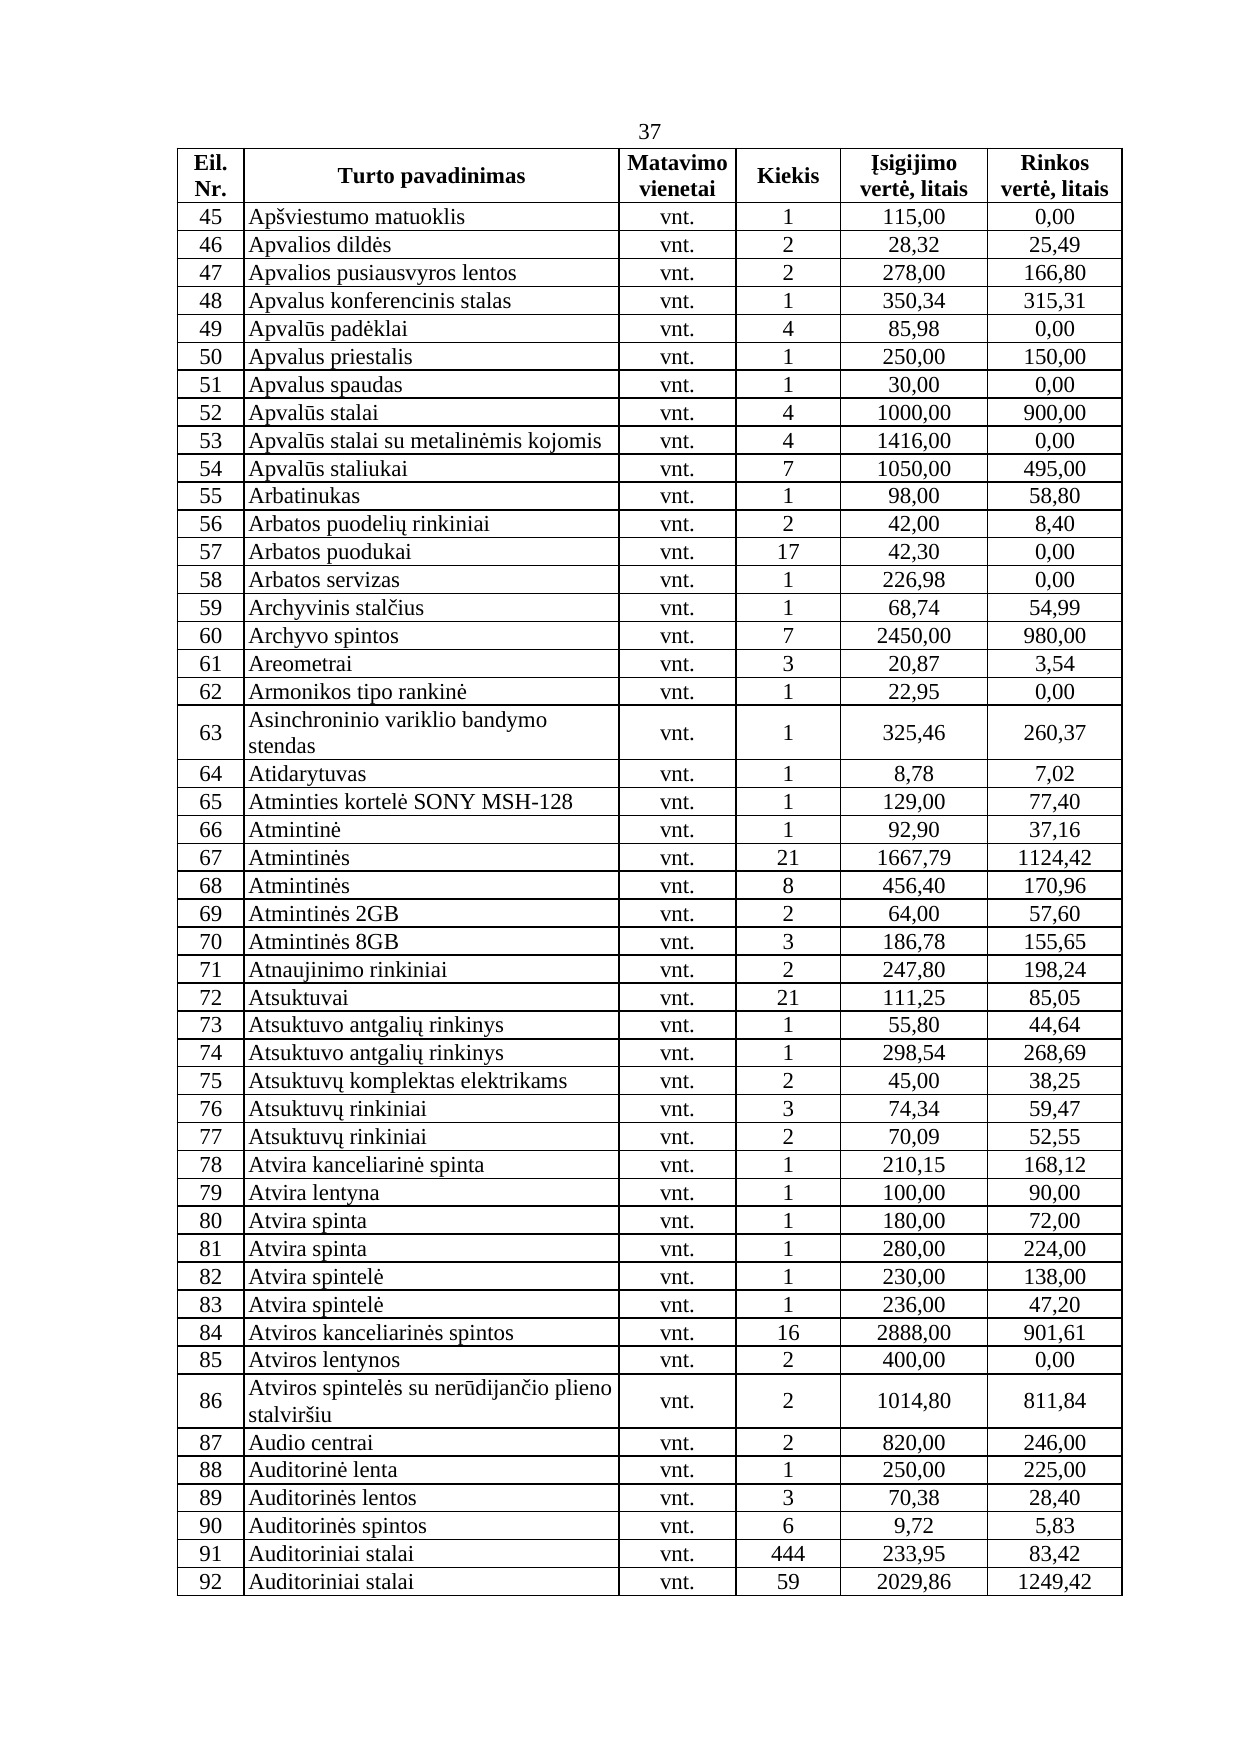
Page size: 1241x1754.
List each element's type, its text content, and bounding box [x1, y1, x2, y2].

table_cell vnt. [620, 900, 735, 926]
table_cell 1 [737, 1040, 840, 1066]
table_cell 44,64 [988, 1012, 1121, 1038]
table_cell 45,00 [841, 1067, 987, 1094]
table_cell 74,34 [841, 1095, 987, 1122]
table_cell 7 [737, 622, 840, 648]
table_cell 1 [737, 594, 840, 621]
table_cell 1 [737, 343, 840, 369]
table_cell 51 [178, 371, 243, 397]
table_cell 6 [737, 1512, 840, 1539]
table_cell 250,00 [841, 1457, 987, 1483]
table_cell 79 [178, 1179, 243, 1205]
table_cell 25,49 [988, 231, 1121, 258]
table_cell 1 [737, 788, 840, 814]
table_cell vnt. [620, 231, 735, 258]
table_cell vnt. [620, 315, 735, 341]
table_cell Auditorinė lenta [245, 1457, 618, 1483]
table_cell 84 [178, 1319, 243, 1345]
table_cell 0,00 [988, 538, 1121, 565]
table_cell 59,47 [988, 1095, 1121, 1122]
table_cell 58 [178, 566, 243, 593]
table_cell 2450,00 [841, 622, 987, 648]
table_cell 83,42 [988, 1540, 1121, 1567]
table_cell 2029,86 [841, 1568, 987, 1594]
table_cell 1 [737, 1012, 840, 1038]
table_cell 61 [178, 650, 243, 676]
table_cell 298,54 [841, 1040, 987, 1066]
table_cell vnt. [620, 872, 735, 898]
table_cell 129,00 [841, 788, 987, 814]
table_cell 90,00 [988, 1179, 1121, 1205]
table_cell vnt. [620, 678, 735, 704]
table_cell 1249,42 [988, 1568, 1121, 1594]
table_cell 4 [737, 399, 840, 425]
table_cell 170,96 [988, 872, 1121, 898]
table_cell 8,40 [988, 511, 1121, 537]
table_cell 80 [178, 1207, 243, 1233]
table_cell Asinchroninio variklio bandymo stendas [245, 706, 618, 759]
table_cell 42,30 [841, 538, 987, 565]
table_cell Arbatos servizas [245, 566, 618, 593]
table_cell 280,00 [841, 1235, 987, 1261]
table_cell 2 [737, 1067, 840, 1094]
table_cell vnt. [620, 706, 735, 759]
table_cell 28,40 [988, 1485, 1121, 1511]
table_cell 52 [178, 399, 243, 425]
table_cell vnt. [620, 1429, 735, 1455]
table_cell 0,00 [988, 371, 1121, 397]
table_cell vnt. [620, 1040, 735, 1066]
table_cell 71 [178, 956, 243, 982]
table_cell 64,00 [841, 900, 987, 926]
table_cell vnt. [620, 844, 735, 870]
table_cell 0,00 [988, 203, 1121, 230]
table_cell 0,00 [988, 566, 1121, 593]
table_cell 1 [737, 1235, 840, 1261]
table_cell vnt. [620, 984, 735, 1010]
table_cell 98,00 [841, 483, 987, 509]
table_cell vnt. [620, 1568, 735, 1594]
table_cell 47 [178, 259, 243, 286]
table_cell Apvalūs stalai [245, 399, 618, 425]
table_cell Auditoriniai stalai [245, 1568, 618, 1594]
table_cell 2 [737, 1347, 840, 1373]
table_cell 444 [737, 1540, 840, 1567]
table_cell Auditoriniai stalai [245, 1540, 618, 1567]
table_cell 2 [737, 259, 840, 286]
table_cell 7,02 [988, 760, 1121, 787]
table_cell vnt. [620, 760, 735, 787]
table_cell Atvira kanceliarinė spinta [245, 1151, 618, 1177]
table_cell Atsuktuvų komplektas elektrikams [245, 1067, 618, 1094]
table_cell 400,00 [841, 1347, 987, 1373]
table_cell Atmintinės [245, 844, 618, 870]
table_cell 46 [178, 231, 243, 258]
table_cell 900,00 [988, 399, 1121, 425]
table_cell 17 [737, 538, 840, 565]
table_cell 45 [178, 203, 243, 230]
table_cell vnt. [620, 1067, 735, 1094]
table_cell Atsuktuvų rinkiniai [245, 1095, 618, 1122]
table_cell 20,87 [841, 650, 987, 676]
table_cell vnt. [620, 1207, 735, 1233]
table_cell 226,98 [841, 566, 987, 593]
table_cell 69 [178, 900, 243, 926]
table_cell 67 [178, 844, 243, 870]
table_header Eil. Nr. [178, 149, 243, 202]
table_header Turto pavadinimas [245, 149, 618, 202]
table_cell 1 [737, 1151, 840, 1177]
table_cell 246,00 [988, 1429, 1121, 1455]
table_cell vnt. [620, 427, 735, 453]
table_cell 59 [737, 1568, 840, 1594]
table_cell Atviros spintelės su nerūdijančio plieno stalviršiu [245, 1375, 618, 1427]
table_cell 70,09 [841, 1123, 987, 1149]
table_cell vnt. [620, 259, 735, 286]
table_cell 1 [737, 1291, 840, 1317]
table_cell 4 [737, 315, 840, 341]
table_cell vnt. [620, 1263, 735, 1289]
table_cell vnt. [620, 928, 735, 954]
table_cell Atvira spinta [245, 1207, 618, 1233]
table_cell 495,00 [988, 455, 1121, 481]
table_cell 350,34 [841, 287, 987, 313]
table_cell 68 [178, 872, 243, 898]
table_cell Apvalios pusiausvyros lentos [245, 259, 618, 286]
table_cell Atnaujinimo rinkiniai [245, 956, 618, 982]
table_cell 980,00 [988, 622, 1121, 648]
table_cell vnt. [620, 1012, 735, 1038]
table_cell Arbatinukas [245, 483, 618, 509]
table_cell vnt. [620, 1151, 735, 1177]
table_cell 260,37 [988, 706, 1121, 759]
table_cell 91 [178, 1540, 243, 1567]
table_cell 233,95 [841, 1540, 987, 1567]
table_cell 1 [737, 1263, 840, 1289]
table_cell 70 [178, 928, 243, 954]
table_cell vnt. [620, 287, 735, 313]
table_cell 55,80 [841, 1012, 987, 1038]
table_cell Atmintinės [245, 872, 618, 898]
table_cell vnt. [620, 1291, 735, 1317]
table_cell 63 [178, 706, 243, 759]
table_cell vnt. [620, 203, 735, 230]
table_cell vnt. [620, 1319, 735, 1345]
table_cell 2 [737, 956, 840, 982]
table_cell 2 [737, 1375, 840, 1427]
table_cell vnt. [620, 343, 735, 369]
table_cell vnt. [620, 1179, 735, 1205]
table_cell 0,00 [988, 427, 1121, 453]
table_cell 111,25 [841, 984, 987, 1010]
table_cell 2 [737, 1123, 840, 1149]
table_cell 9,72 [841, 1512, 987, 1539]
table_cell Atidarytuvas [245, 760, 618, 787]
table_cell 3 [737, 1095, 840, 1122]
table_cell 3,54 [988, 650, 1121, 676]
table_cell 7 [737, 455, 840, 481]
table_cell 60 [178, 622, 243, 648]
table_cell Apvalus spaudas [245, 371, 618, 397]
table_cell vnt. [620, 483, 735, 509]
table_cell 0,00 [988, 315, 1121, 341]
table_cell 166,80 [988, 259, 1121, 286]
table_cell vnt. [620, 1485, 735, 1511]
table_cell 325,46 [841, 706, 987, 759]
table_cell 1 [737, 816, 840, 842]
table_cell 8 [737, 872, 840, 898]
table_cell vnt. [620, 1457, 735, 1483]
table_cell 115,00 [841, 203, 987, 230]
table_cell 68,74 [841, 594, 987, 621]
table_cell Archyvo spintos [245, 622, 618, 648]
table_cell Archyvinis stalčius [245, 594, 618, 621]
table_header Matavimo vienetai [620, 149, 735, 202]
table_cell 1 [737, 203, 840, 230]
table_cell vnt. [620, 650, 735, 676]
table_cell 2888,00 [841, 1319, 987, 1345]
table_cell 5,83 [988, 1512, 1121, 1539]
table_cell Auditorinės spintos [245, 1512, 618, 1539]
table_cell 21 [737, 844, 840, 870]
table_cell Atviros kanceliarinės spintos [245, 1319, 618, 1345]
table_cell 820,00 [841, 1429, 987, 1455]
table_cell 66 [178, 816, 243, 842]
table_cell 72,00 [988, 1207, 1121, 1233]
table_cell 2 [737, 511, 840, 537]
table_cell vnt. [620, 538, 735, 565]
table_cell vnt. [620, 371, 735, 397]
table_cell 62 [178, 678, 243, 704]
table_cell 811,84 [988, 1375, 1121, 1427]
table_cell 155,65 [988, 928, 1121, 954]
table_cell 85 [178, 1347, 243, 1373]
table_cell 21 [737, 984, 840, 1010]
table_cell vnt. [620, 788, 735, 814]
table_header Kiekis [737, 149, 840, 202]
table_cell vnt. [620, 816, 735, 842]
table_cell 3 [737, 650, 840, 676]
table_cell Armonikos tipo rankinė [245, 678, 618, 704]
table_cell 250,00 [841, 343, 987, 369]
table_cell vnt. [620, 1375, 735, 1427]
table_cell Atsuktuvai [245, 984, 618, 1010]
table_cell 83 [178, 1291, 243, 1317]
table_cell vnt. [620, 1123, 735, 1149]
table_cell Atvira lentyna [245, 1179, 618, 1205]
table_cell 198,24 [988, 956, 1121, 982]
table_cell Apvalios dildės [245, 231, 618, 258]
table_cell Atsuktuvų rinkiniai [245, 1123, 618, 1149]
table_cell Apvalūs staliukai [245, 455, 618, 481]
table_cell Auditorinės lentos [245, 1485, 618, 1511]
table_cell 0,00 [988, 1347, 1121, 1373]
table_cell 225,00 [988, 1457, 1121, 1483]
table_cell 16 [737, 1319, 840, 1345]
table_cell 1667,79 [841, 844, 987, 870]
table_cell 90 [178, 1512, 243, 1539]
table_cell 210,15 [841, 1151, 987, 1177]
table_cell 42,00 [841, 511, 987, 537]
table_cell 53 [178, 427, 243, 453]
table_cell Atminties kortelė SONY MSH-128 [245, 788, 618, 814]
table_cell Areometrai [245, 650, 618, 676]
table_cell 75 [178, 1067, 243, 1094]
table_cell 1416,00 [841, 427, 987, 453]
table_cell vnt. [620, 594, 735, 621]
table_cell 48 [178, 287, 243, 313]
table_cell vnt. [620, 622, 735, 648]
table_cell 56 [178, 511, 243, 537]
table_cell Atvira spintelė [245, 1291, 618, 1317]
table_cell vnt. [620, 399, 735, 425]
table_cell 82 [178, 1263, 243, 1289]
table_cell 247,80 [841, 956, 987, 982]
table_cell 168,12 [988, 1151, 1121, 1177]
table_cell vnt. [620, 956, 735, 982]
table_cell 92,90 [841, 816, 987, 842]
table_cell 1 [737, 566, 840, 593]
table_cell 77 [178, 1123, 243, 1149]
table_cell 59 [178, 594, 243, 621]
table_cell 54,99 [988, 594, 1121, 621]
table_cell 22,95 [841, 678, 987, 704]
table_cell 1000,00 [841, 399, 987, 425]
table_cell 180,00 [841, 1207, 987, 1233]
table_cell 3 [737, 928, 840, 954]
table_cell 1 [737, 678, 840, 704]
table_cell 72 [178, 984, 243, 1010]
table_cell Atvira spinta [245, 1235, 618, 1261]
table_cell 92 [178, 1568, 243, 1594]
table_cell Atsuktuvo antgalių rinkinys [245, 1012, 618, 1038]
table_cell 85,05 [988, 984, 1121, 1010]
table_cell 8,78 [841, 760, 987, 787]
table_cell 38,25 [988, 1067, 1121, 1094]
table_cell 55 [178, 483, 243, 509]
table_cell 278,00 [841, 259, 987, 286]
table_cell vnt. [620, 455, 735, 481]
table_cell 230,00 [841, 1263, 987, 1289]
table_cell 70,38 [841, 1485, 987, 1511]
table_cell 150,00 [988, 343, 1121, 369]
table_cell 37,16 [988, 816, 1121, 842]
table_cell 3 [737, 1485, 840, 1511]
table_cell vnt. [620, 1512, 735, 1539]
table_cell vnt. [620, 1095, 735, 1122]
table_cell Atsuktuvo antgalių rinkinys [245, 1040, 618, 1066]
table_cell 2 [737, 231, 840, 258]
table_cell 1 [737, 1207, 840, 1233]
table_cell Atmintinės 2GB [245, 900, 618, 926]
table_cell 1050,00 [841, 455, 987, 481]
table_cell 268,69 [988, 1040, 1121, 1066]
table_cell 30,00 [841, 371, 987, 397]
table_cell 54 [178, 455, 243, 481]
table_cell Atviros lentynos [245, 1347, 618, 1373]
table_cell 89 [178, 1485, 243, 1511]
table_cell 81 [178, 1235, 243, 1261]
table_cell 224,00 [988, 1235, 1121, 1261]
table_cell 85,98 [841, 315, 987, 341]
table_cell Apvalūs padėklai [245, 315, 618, 341]
table_cell 57,60 [988, 900, 1121, 926]
table_cell 1124,42 [988, 844, 1121, 870]
table_cell 1 [737, 371, 840, 397]
table_cell 88 [178, 1457, 243, 1483]
table_cell 52,55 [988, 1123, 1121, 1149]
table_cell vnt. [620, 1347, 735, 1373]
table_cell 1014,80 [841, 1375, 987, 1427]
table_cell 58,80 [988, 483, 1121, 509]
table_cell 78 [178, 1151, 243, 1177]
table_cell 74 [178, 1040, 243, 1066]
table_cell Apvalus priestalis [245, 343, 618, 369]
table_cell Atvira spintelė [245, 1263, 618, 1289]
table_cell 1 [737, 1457, 840, 1483]
table_cell 315,31 [988, 287, 1121, 313]
table_cell 49 [178, 315, 243, 341]
table_cell Apvalus konferencinis stalas [245, 287, 618, 313]
table_cell Apvalūs stalai su metalinėmis kojomis [245, 427, 618, 453]
table_cell 86 [178, 1375, 243, 1427]
table_cell 50 [178, 343, 243, 369]
table_cell 1 [737, 483, 840, 509]
table_cell 456,40 [841, 872, 987, 898]
table_cell Audio centrai [245, 1429, 618, 1455]
table_cell vnt. [620, 1540, 735, 1567]
table_cell vnt. [620, 511, 735, 537]
table_cell Arbatos puodelių rinkiniai [245, 511, 618, 537]
table_cell 65 [178, 788, 243, 814]
table_cell Atmintinė [245, 816, 618, 842]
table_cell 76 [178, 1095, 243, 1122]
table_cell 138,00 [988, 1263, 1121, 1289]
table_cell 1 [737, 1179, 840, 1205]
table_cell Apšviestumo matuoklis [245, 203, 618, 230]
table_cell 57 [178, 538, 243, 565]
table_cell 4 [737, 427, 840, 453]
table_cell 64 [178, 760, 243, 787]
table_cell 100,00 [841, 1179, 987, 1205]
table_cell 186,78 [841, 928, 987, 954]
table_cell vnt. [620, 566, 735, 593]
table_cell 1 [737, 706, 840, 759]
table_cell 2 [737, 1429, 840, 1455]
table_cell Arbatos puodukai [245, 538, 618, 565]
table_cell 236,00 [841, 1291, 987, 1317]
table_cell 2 [737, 900, 840, 926]
table_cell 901,61 [988, 1319, 1121, 1345]
table_cell 1 [737, 760, 840, 787]
table_cell 73 [178, 1012, 243, 1038]
table_cell 87 [178, 1429, 243, 1455]
table_header Rinkos vertė, litais [988, 149, 1121, 202]
table_cell 47,20 [988, 1291, 1121, 1317]
table_cell 28,32 [841, 231, 987, 258]
table_cell vnt. [620, 1235, 735, 1261]
table_cell Atmintinės 8GB [245, 928, 618, 954]
table_cell 1 [737, 287, 840, 313]
table_header Įsigijimo vertė, litais [841, 149, 987, 202]
table_cell 0,00 [988, 678, 1121, 704]
table_cell 77,40 [988, 788, 1121, 814]
